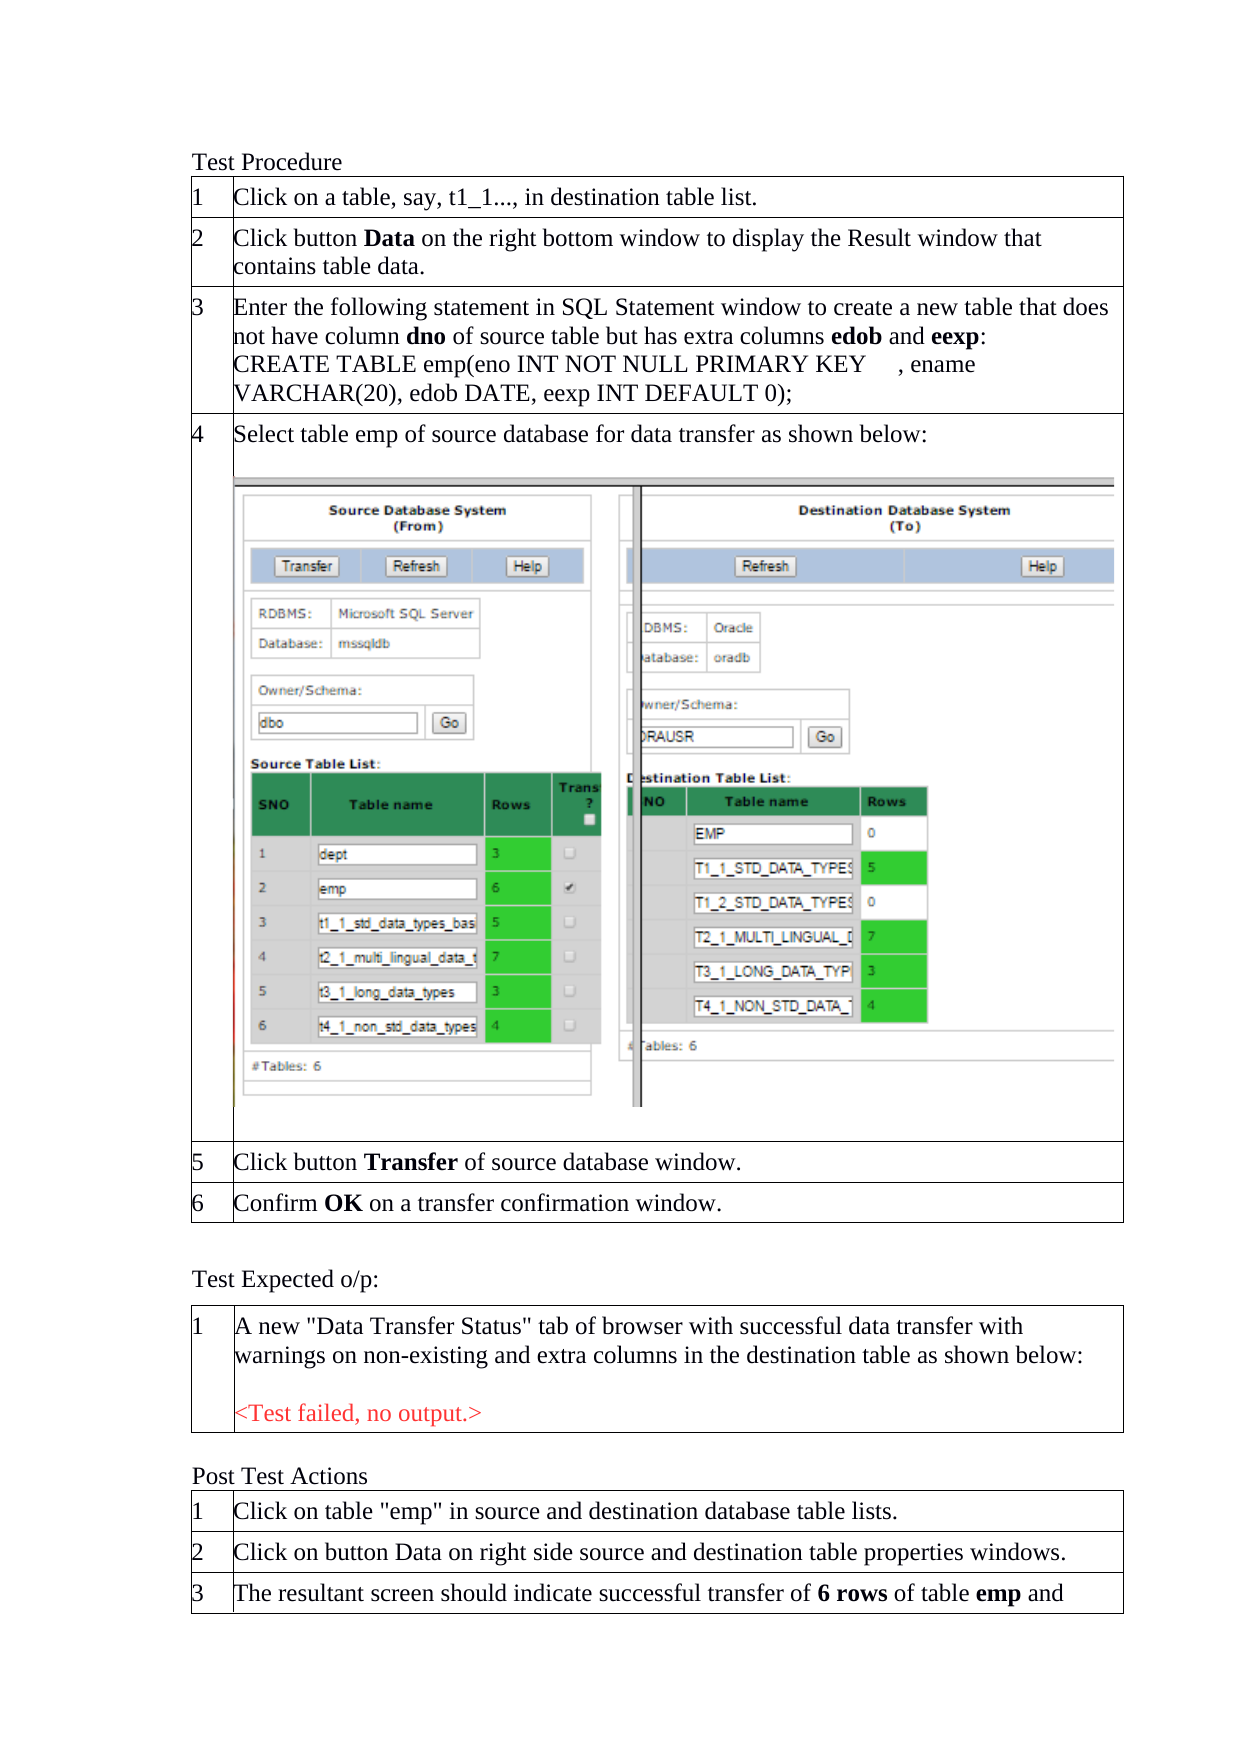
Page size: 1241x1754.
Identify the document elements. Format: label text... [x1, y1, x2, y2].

table_cell Click button Data on the right bottom window to display the Result window that contains table data. [234, 218, 1123, 286]
table_header Click on table "emp" in source and destination database table lists. [234, 1491, 1123, 1531]
table_cell 2 [192, 218, 233, 286]
table_header 1 [192, 1491, 233, 1531]
table_cell Click on button Data on right side source and destination table properties windows. [234, 1532, 1123, 1572]
text Post Test Actions [118, 1461, 1122, 1490]
table_cell 3 [192, 287, 233, 413]
table_cell 6 [192, 1183, 233, 1222]
table_cell Confirm OK on a transfer confirmation window. [234, 1183, 1123, 1222]
table_header A new "Data Transfer Status" tab of browser with successful data transfer with warnings on non-existing and extra columns in the destination table as shown below: <Test failed, no output.> [235, 1306, 1123, 1432]
table_cell 4 [192, 414, 233, 1141]
table_header 1 [192, 177, 233, 216]
table_cell 5 [192, 1142, 233, 1181]
text Test Expected o/p: [118, 1264, 1122, 1293]
table_cell 2 [192, 1532, 233, 1572]
text Test Procedure [118, 147, 1122, 176]
table_cell The resultant screen should indicate successful transfer of 6 rows of table emp and [234, 1573, 1123, 1612]
picture [232, 476, 1115, 1107]
table_cell 3 [192, 1573, 233, 1612]
table_header 1 [192, 1306, 234, 1432]
table_cell Click button Transfer of source database window. [234, 1142, 1123, 1181]
table_header Click on a table, say, t1_1..., in destination table list. [234, 177, 1123, 216]
table_cell Enter the following statement in SQL Statement window to create a new table that does not have column dno of source table but has extra columns edob and eexp: CREATE TABLE emp(eno INT NOT NULL PRIMARY KEY , ename VARCHAR(20), edob DATE, eexp INT DEFAULT 0); [234, 287, 1123, 413]
table_cell Select table emp of source database for data transfer as shown below: [234, 414, 1123, 1141]
